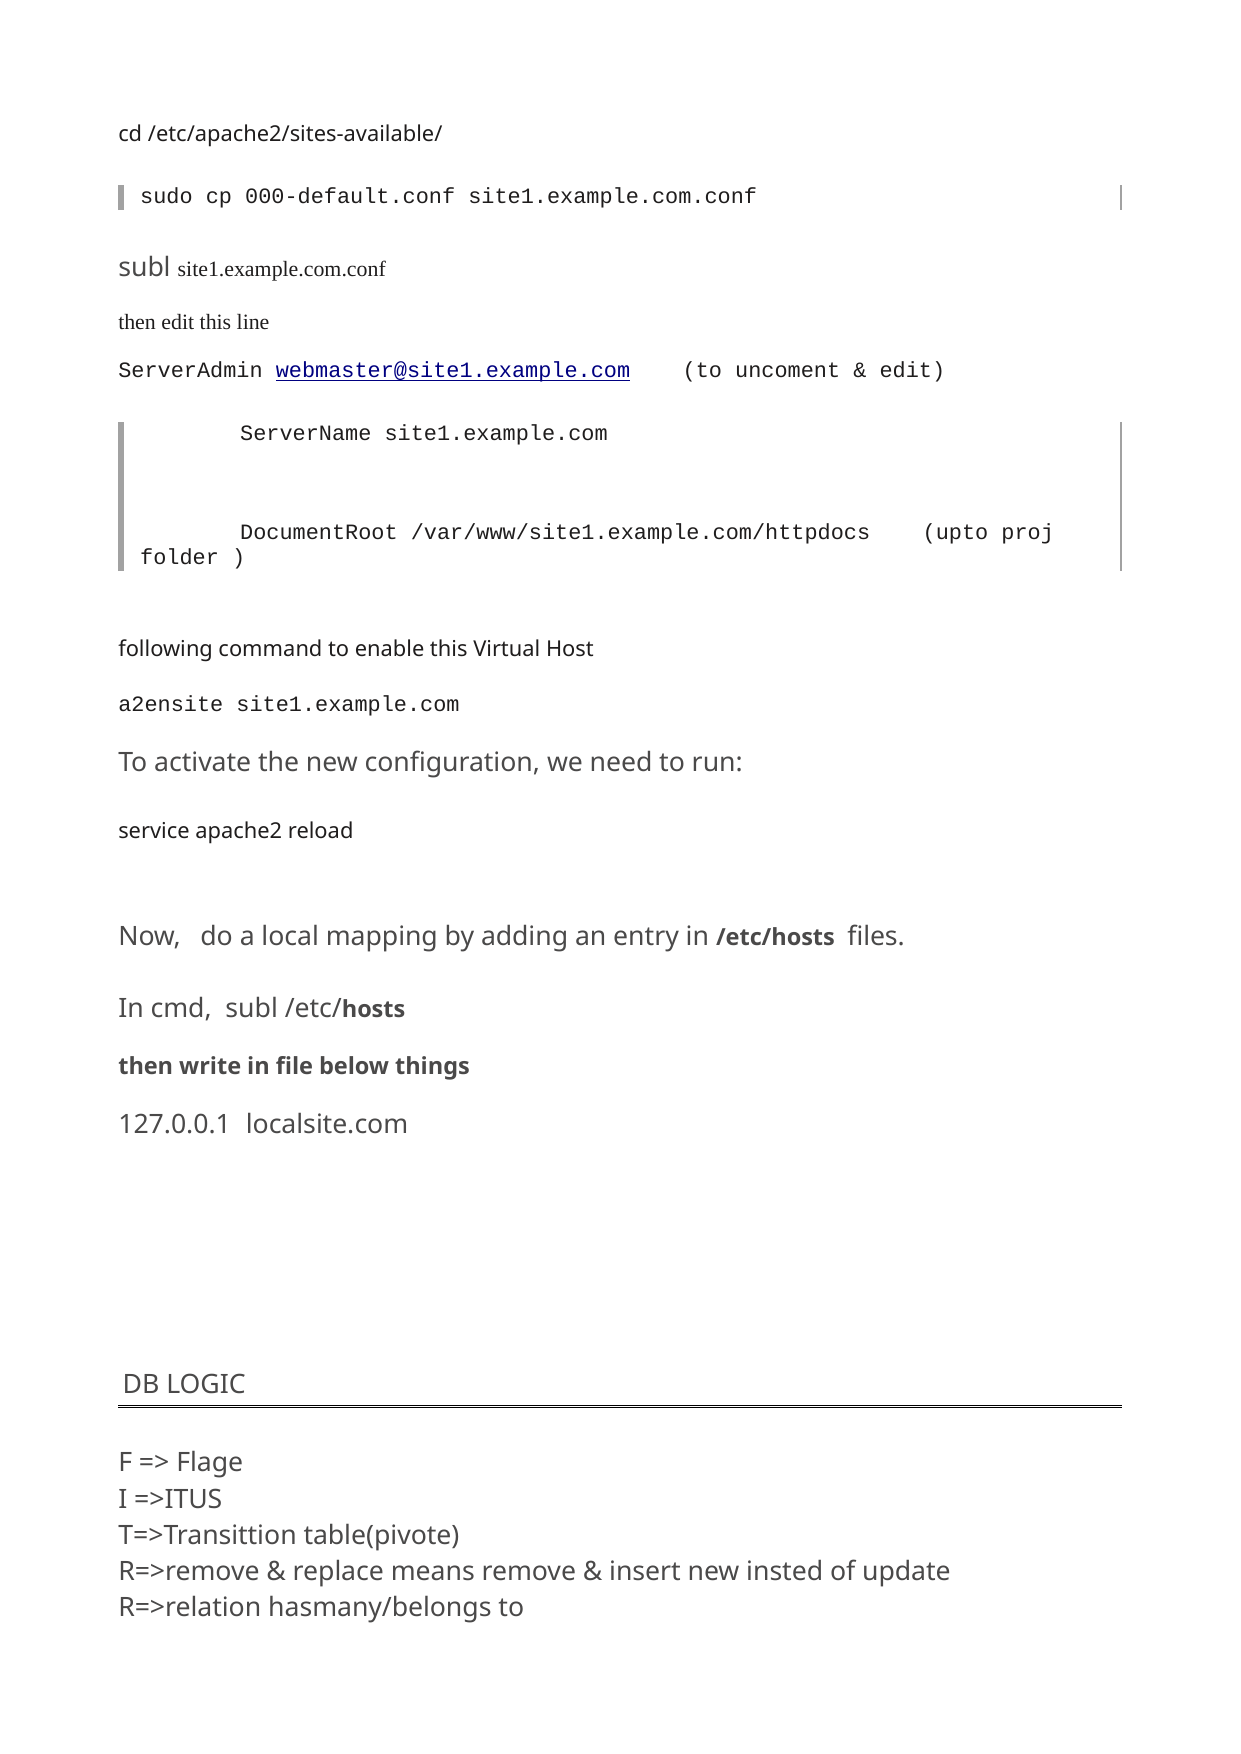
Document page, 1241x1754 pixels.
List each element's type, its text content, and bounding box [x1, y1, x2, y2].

text service apache2 reload [118, 815, 1122, 845]
text I =>ITUS [118, 1479, 1122, 1516]
text then write in file below things [118, 1049, 1122, 1081]
text T=>Transittion table(pivote) [118, 1516, 1122, 1552]
text ServerAdmin webmaster@site1.example.com (to uncoment & edit) [118, 359, 1122, 384]
text ServerName site1.example.com [124, 422, 1120, 447]
text following command to enable this Virtual Host [118, 633, 1122, 663]
text then edit this line [118, 309, 1122, 334]
text subl site1.example.com.conf [118, 248, 1122, 284]
text R=>relation hasmany/belongs to [118, 1588, 1122, 1624]
text DB LOGIC [118, 1360, 1122, 1405]
text To activate the new configuration, we need to run: [118, 743, 1122, 779]
text In cmd, subl /etc/hosts [118, 989, 1122, 1025]
text F => Flage [118, 1443, 1122, 1479]
text DocumentRoot /var/www/site1.example.com/httpdocs (upto proj folder ) [124, 522, 1120, 571]
text sudo cp 000-default.conf site1.example.com.conf [124, 185, 1120, 210]
text a2ensite site1.example.com [118, 693, 1122, 718]
text R=>remove & replace means remove & insert new insted of update [118, 1552, 1122, 1588]
text Now, do a local mapping by adding an entry in /etc/hosts files. [118, 917, 1122, 953]
text cd /etc/apache2/sites-available/ [118, 118, 1122, 148]
text 127.0.0.1 localsite.com [118, 1105, 1122, 1141]
